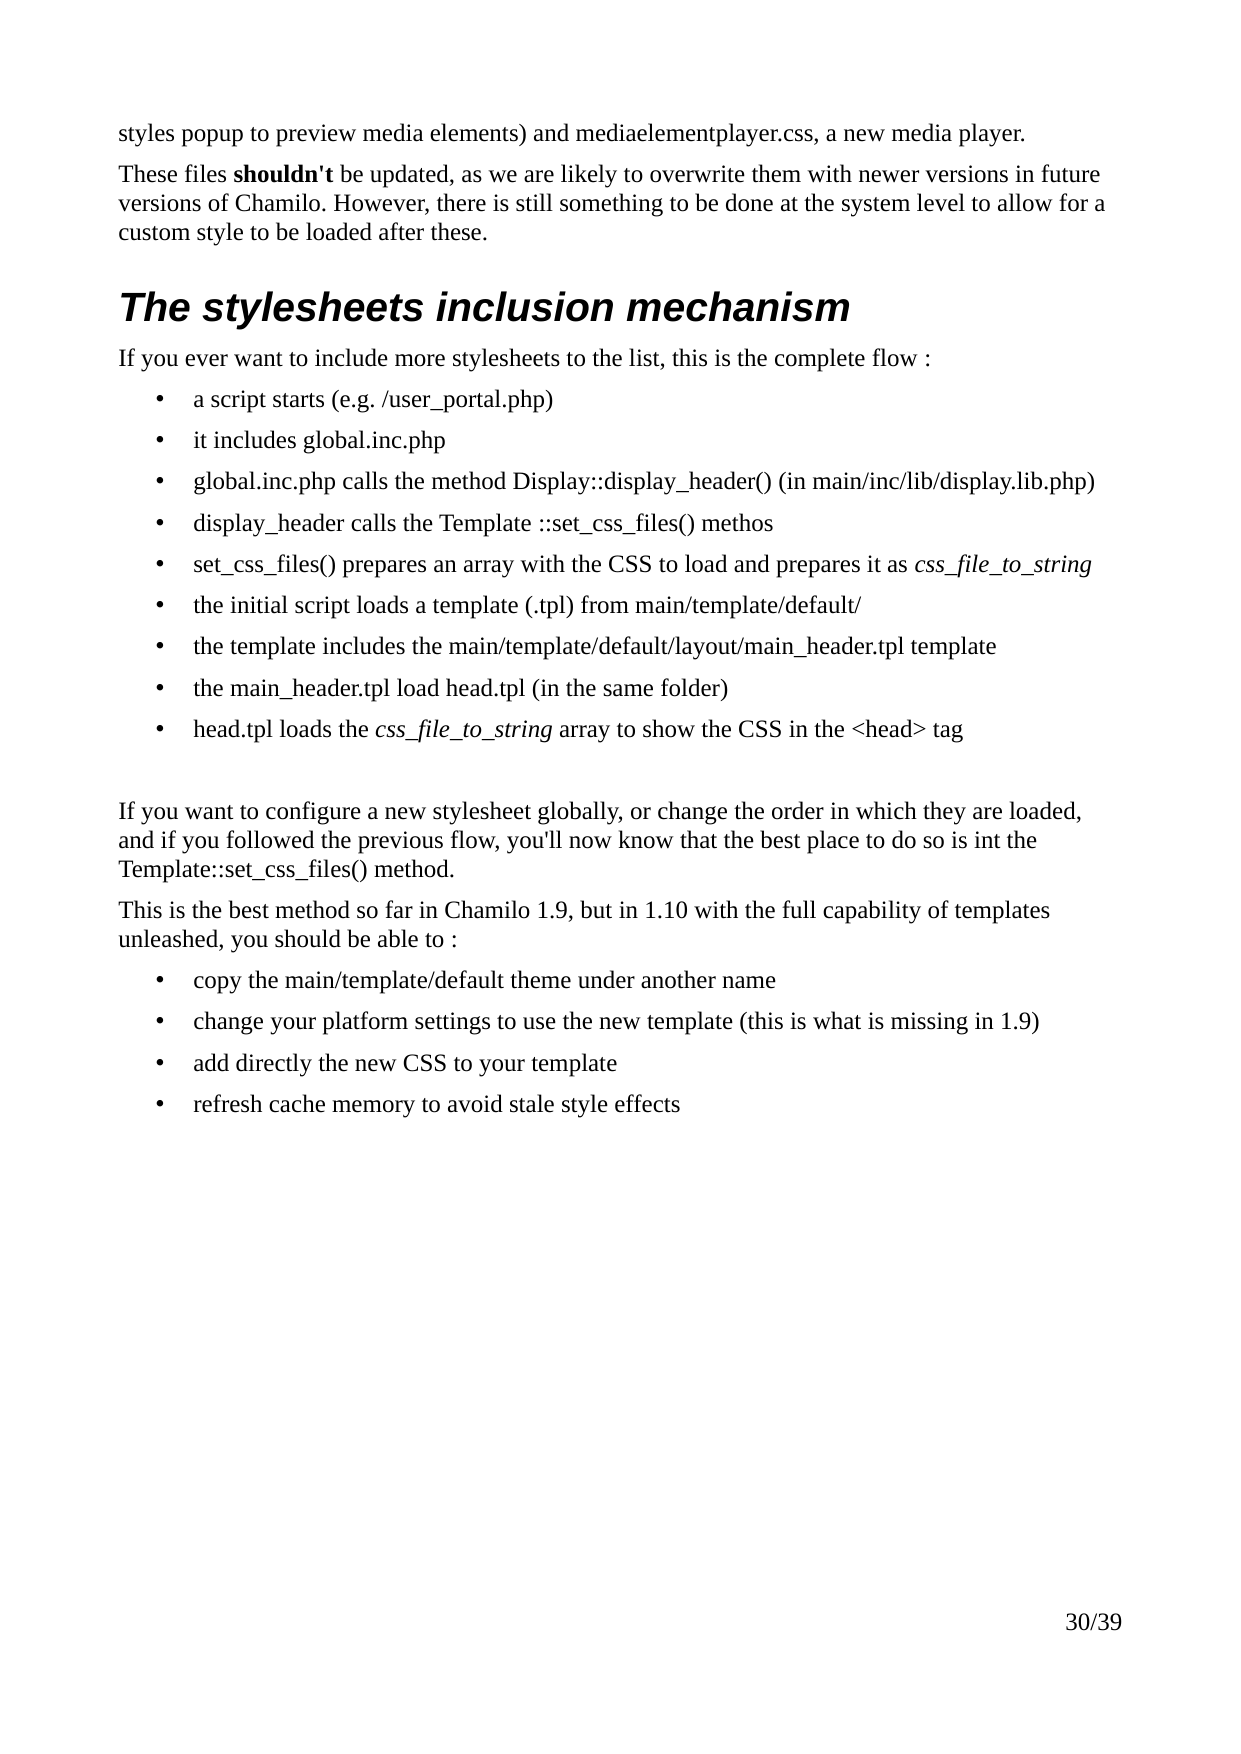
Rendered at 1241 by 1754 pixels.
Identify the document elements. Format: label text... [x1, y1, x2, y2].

list the template includes the main/template/default/layout/main_header.tpl template [156, 631, 1122, 660]
list set_css_files() prepares an array with the CSS to load and prepares it as css_file_to_string [156, 549, 1122, 578]
text This is the best method so far in Chamilo 1.9, but in 1.10 with the full capability of templates unleashed, you should be able to : [118, 895, 1122, 953]
list head.tpl loads the css_file_to_string array to show the CSS in the <head> tag [156, 714, 1122, 743]
list display_header calls the Template ::set_css_files() methos [156, 508, 1122, 536]
subtitle The stylesheets inclusion mechanism [118, 283, 1122, 330]
list a script starts (e.g. /user_portal.php) [156, 384, 1122, 413]
text If you ever want to include more stylesheets to the list, this is the complete flow : [118, 343, 1122, 371]
list the initial script loads a template (.tpl) from main/template/default/ [156, 590, 1122, 619]
list refresh cache memory to avoid stale style effects [156, 1089, 1122, 1118]
text styles popup to preview media elements) and mediaelementplayer.css, a new media player. [118, 118, 1122, 147]
list copy the main/template/default theme under another name [156, 965, 1122, 994]
text These files shouldn't be updated, as we are likely to overwrite them with newer versions in future versions of Chamilo. However, there is still something to be done at the system level to allow for a custom style to be loaded after these. [118, 159, 1122, 246]
list change your platform settings to use the new template (this is what is missing in 1.9) [156, 1006, 1122, 1035]
list add directly the new CSS to your template [156, 1048, 1122, 1076]
list global.inc.php calls the method Display::display_header() (in main/inc/lib/display.lib.php) [156, 466, 1122, 495]
list it includes global.inc.php [156, 425, 1122, 454]
text If you want to configure a new stylesheet globally, or change the order in which they are loaded, and if you followed the previous flow, you'll now know that the best place to do so is int the Template::set_css_files() method. [118, 796, 1122, 883]
list the main_header.tpl load head.tpl (in the same folder) [156, 673, 1122, 701]
